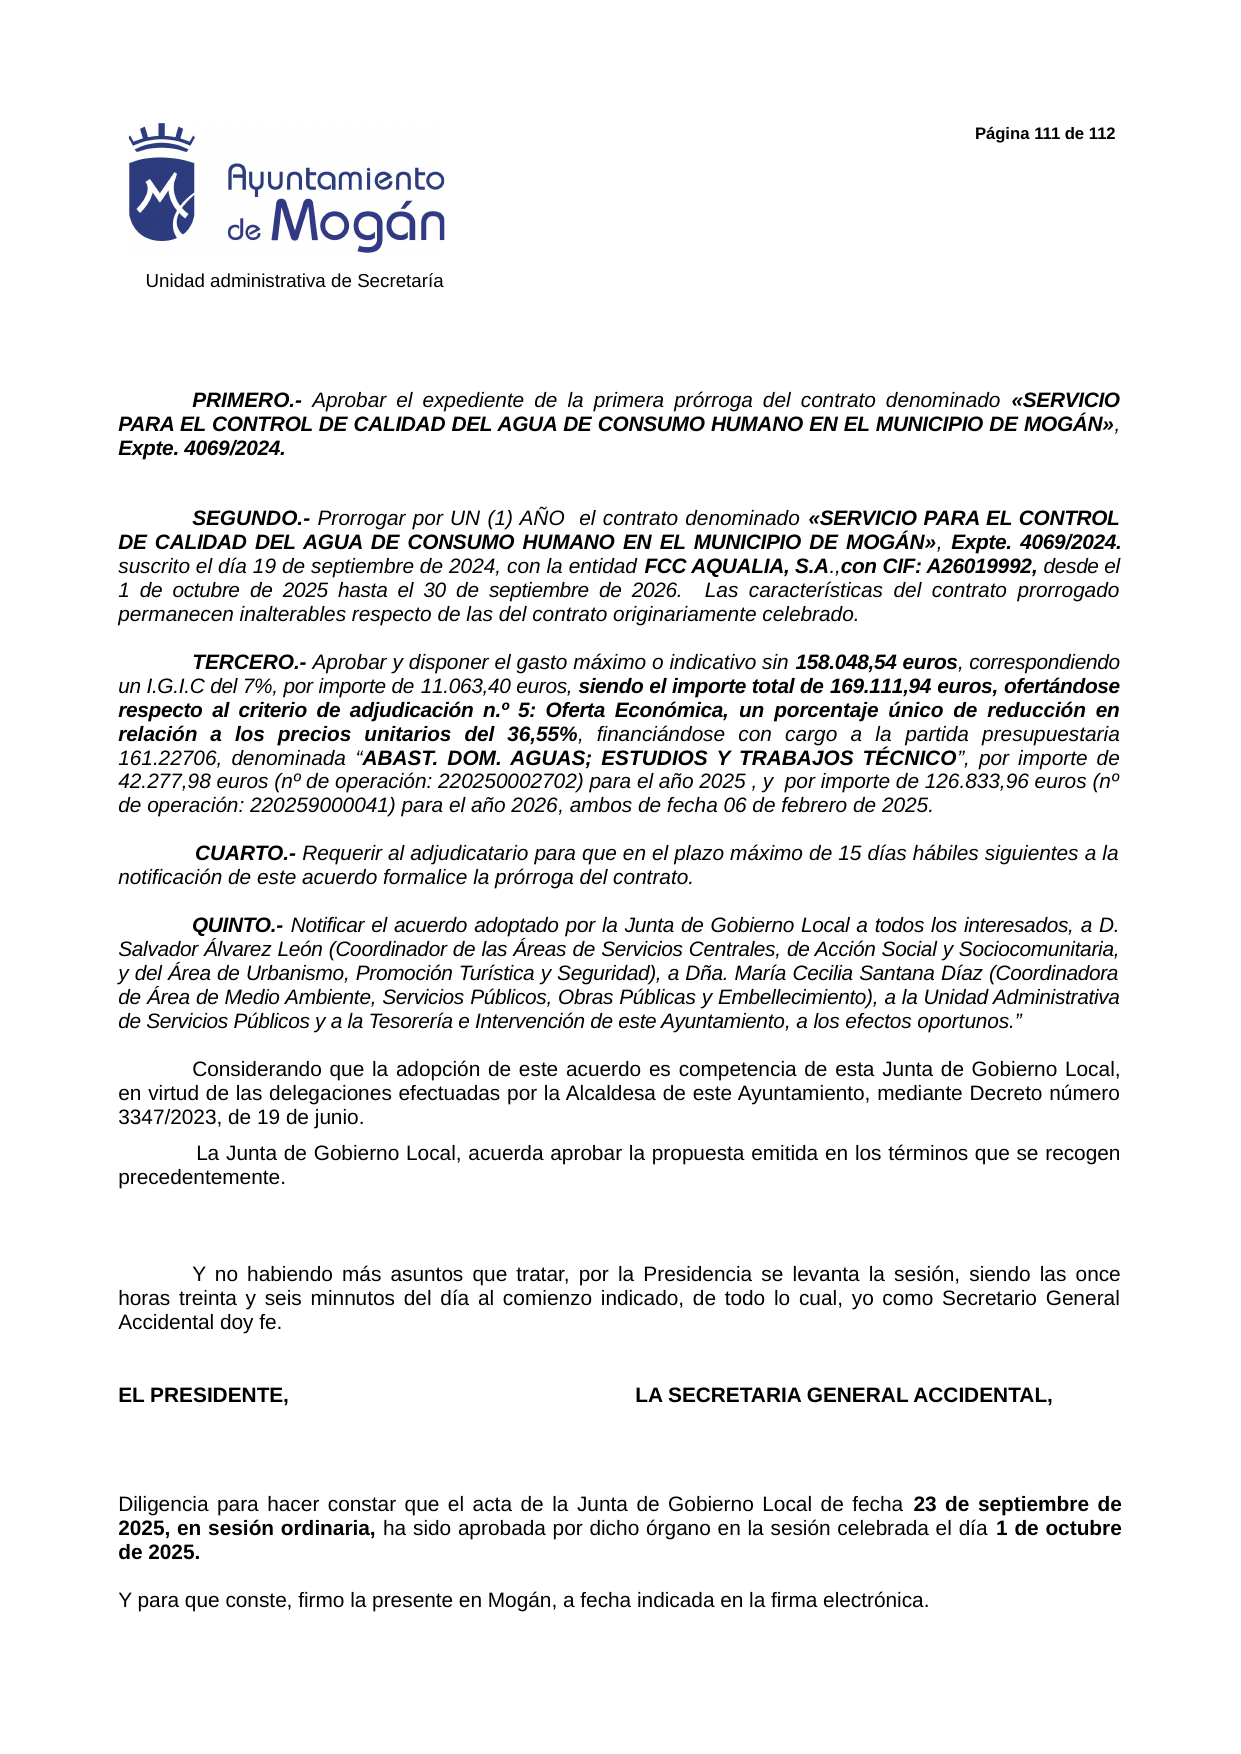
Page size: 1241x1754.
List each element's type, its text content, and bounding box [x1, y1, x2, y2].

text La Junta de Gobierno Local, acuerda aprobar la propuesta emitida en los términos que se recogen precedentemente. [118, 1141, 1122, 1189]
text Diligencia para hacer constar que el acta de la Junta de Gobierno Local de fecha 23 de septiembre de 2025, en sesión ordinaria, ha sido aprobada por dicho órgano en la sesión celebrada el día 1 de octubre de 2025. [118, 1492, 1122, 1564]
text EL PRESIDENTE, LA SECRETARIA GENERAL ACCIDENTAL, [118, 1383, 1122, 1407]
text TERCERO.- Aprobar y disponer el gasto máximo o indicativo sin 158.048,54 euros, correspondiendo un I.G.I.C del 7%, por importe de 11.063,40 euros, siendo el importe total de 169.111,94 euros, ofertándose respecto al criterio de adjudicación n.º 5: Oferta Económica, un porcentaje único de reducción en relación a los precios unitarios del 36,55%, financiándose con cargo a la partida presupuestaria 161.22706, denominada “ABAST. DOM. AGUAS; ESTUDIOS Y TRABAJOS TÉCNICO”, por importe de 42.277,98 euros (nº de operación: 220250002702) para el año 2025 , y por importe de 126.833,96 euros (nº de operación: 220259000041) para el año 2026, ambos de fecha 06 de febrero de 2025. [118, 649, 1122, 817]
text PRIMERO.- Aprobar el expediente de la primera prórroga del contrato denominado «SERVICIO PARA EL CONTROL DE CALIDAD DEL AGUA DE CONSUMO HUMANO EN EL MUNICIPIO DE MOGÁN», Expte. 4069/2024. [118, 388, 1122, 460]
text Y no habiendo más asuntos que tratar, por la Presidencia se levanta la sesión, siendo las once horas treinta y seis minnutos del día al comienzo indicado, de todo lo cual, yo como Secretario General Accidental doy fe. [118, 1262, 1122, 1334]
text SEGUNDO.- Prorrogar por UN (1) AÑO el contrato denominado «SERVICIO PARA EL CONTROL DE CALIDAD DEL AGUA DE CONSUMO HUMANO EN EL MUNICIPIO DE MOGÁN», Expte. 4069/2024. suscrito el día 19 de septiembre de 2024, con la entidad FCC AQUALIA, S.A.,con CIF: A26019992, desde el 1 de octubre de 2025 hasta el 30 de septiembre de 2026. Las características del contrato prorrogado permanecen inalterables respecto de las del contrato originariamente celebrado. [118, 506, 1122, 626]
text QUINTO.- Notificar el acuerdo adoptado por la Junta de Gobierno Local a todos los interesados, a D. Salvador Álvarez León (Coordinador de las Áreas de Servicios Centrales, de Acción Social y Sociocomunitaria, y del Área de Urbanismo, Promoción Turística y Seguridad), a Dña. María Cecilia Santana Díaz (Coordinadora de Área de Medio Ambiente, Servicios Públicos, Obras Públicas y Embellecimiento), a la Unidad Administrativa de Servicios Públicos y a la Tesorería e Intervención de este Ayuntamiento, a los efectos oportunos.” [118, 913, 1122, 1033]
picture [128, 123, 445, 259]
text Considerando que la adopción de este acuerdo es competencia de esta Junta de Gobierno Local, en virtud de las delegaciones efectuadas por la Alcaldesa de este Ayuntamiento, mediante Decreto número 3347/2023, de 19 de junio. [118, 1057, 1122, 1129]
text Y para que conste, firmo la presente en Mogán, a fecha indicada en la firma electrónica. [118, 1588, 1122, 1612]
text CUARTO.- Requerir al adjudicatario para que en el plazo máximo de 15 días hábiles siguientes a la notificación de este acuerdo formalice la prórroga del contrato. [118, 841, 1122, 889]
